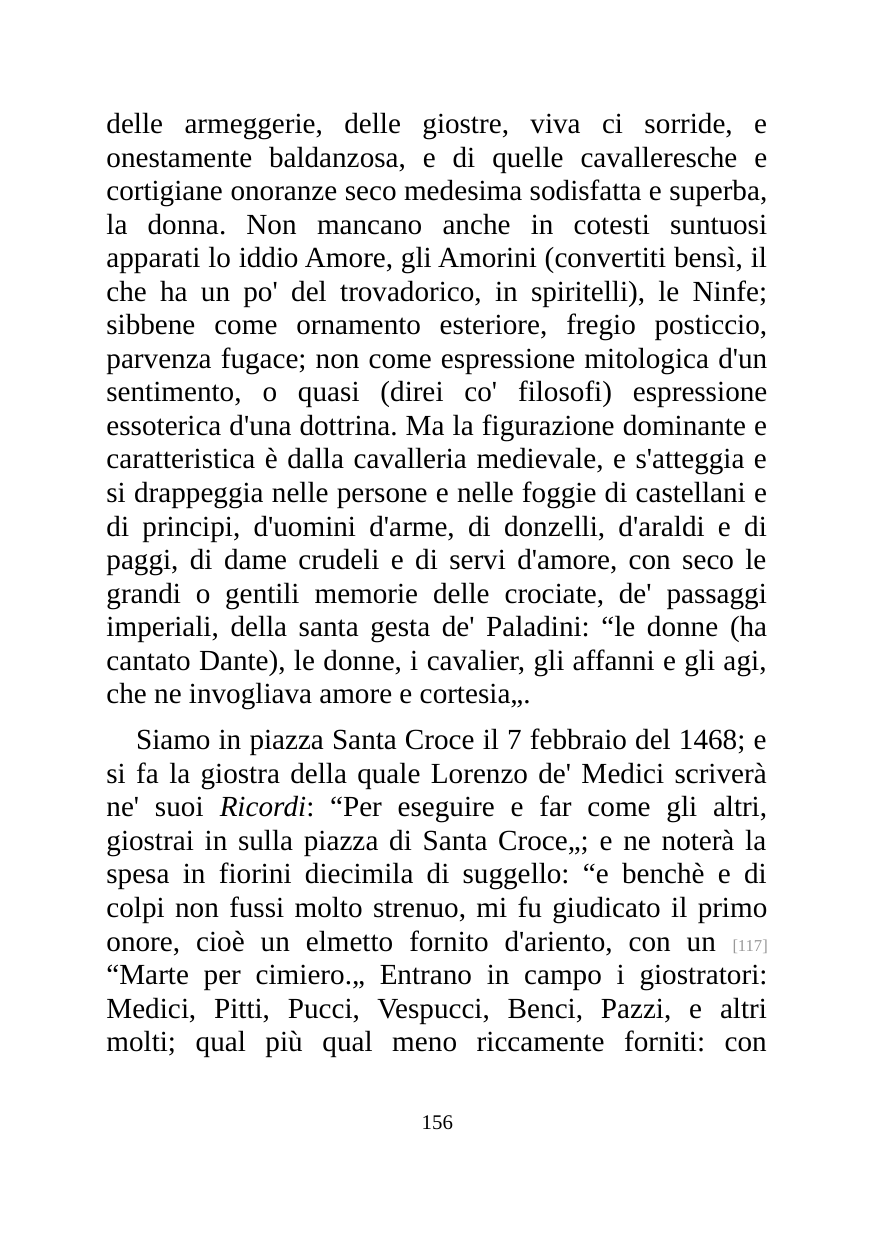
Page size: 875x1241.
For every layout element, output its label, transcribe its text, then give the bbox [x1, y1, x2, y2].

text delle armeggerie, delle giostre, viva ci sorride, e onestamente baldanzosa, e di quelle cavalleresche e cortigiane onoranze seco medesima sodisfatta e superba, la donna. Non mancano anche in cotesti suntuosi apparati lo iddio Amore, gli Amorini (convertiti bensì, il che ha un po' del trovadorico, in spiritelli), le Ninfe; sibbene come ornamento esteriore, fregio posticcio, parvenza fugace; non come espressione mitologica d'un sentimento, o quasi (direi co' filosofi) espressione essoterica d'una dottrina. Ma la figurazione dominante e caratteristica è dalla cavalleria medievale, e s'atteggia e si drappeggia nelle persone e nelle foggie di castellani e di principi, d'uomini d'arme, di donzelli, d'araldi e di paggi, di dame crudeli e di servi d'amore, con seco le grandi o gentili memorie delle crociate, de' passaggi imperiali, della santa gesta de' Paladini: “le donne (ha cantato Dante), le donne, i cavalier, gli affanni e gli agi, che ne invogliava amore e cortesia„. [106, 106, 768, 710]
text Siamo in piazza Santa Croce il 7 febbraio del 1468; e si fa la giostra della quale Lorenzo de' Medici scriverà ne' suoi Ricordi: “Per eseguire e far come gli altri, giostrai in sulla piazza di Santa Croce„; e ne noterà la spesa in fiorini diecimila di suggello: “e benchè e di colpi non fussi molto strenuo, mi fu giudicato il primo onore, cioè un elmetto fornito d'ariento, con un [117] “Marte per cimiero.„ Entrano in campo i giostratori: Medici, Pitti, Pucci, Vespucci, Benci, Pazzi, e altri molti; qual più qual meno riccamente forniti: con [106, 722, 768, 1058]
